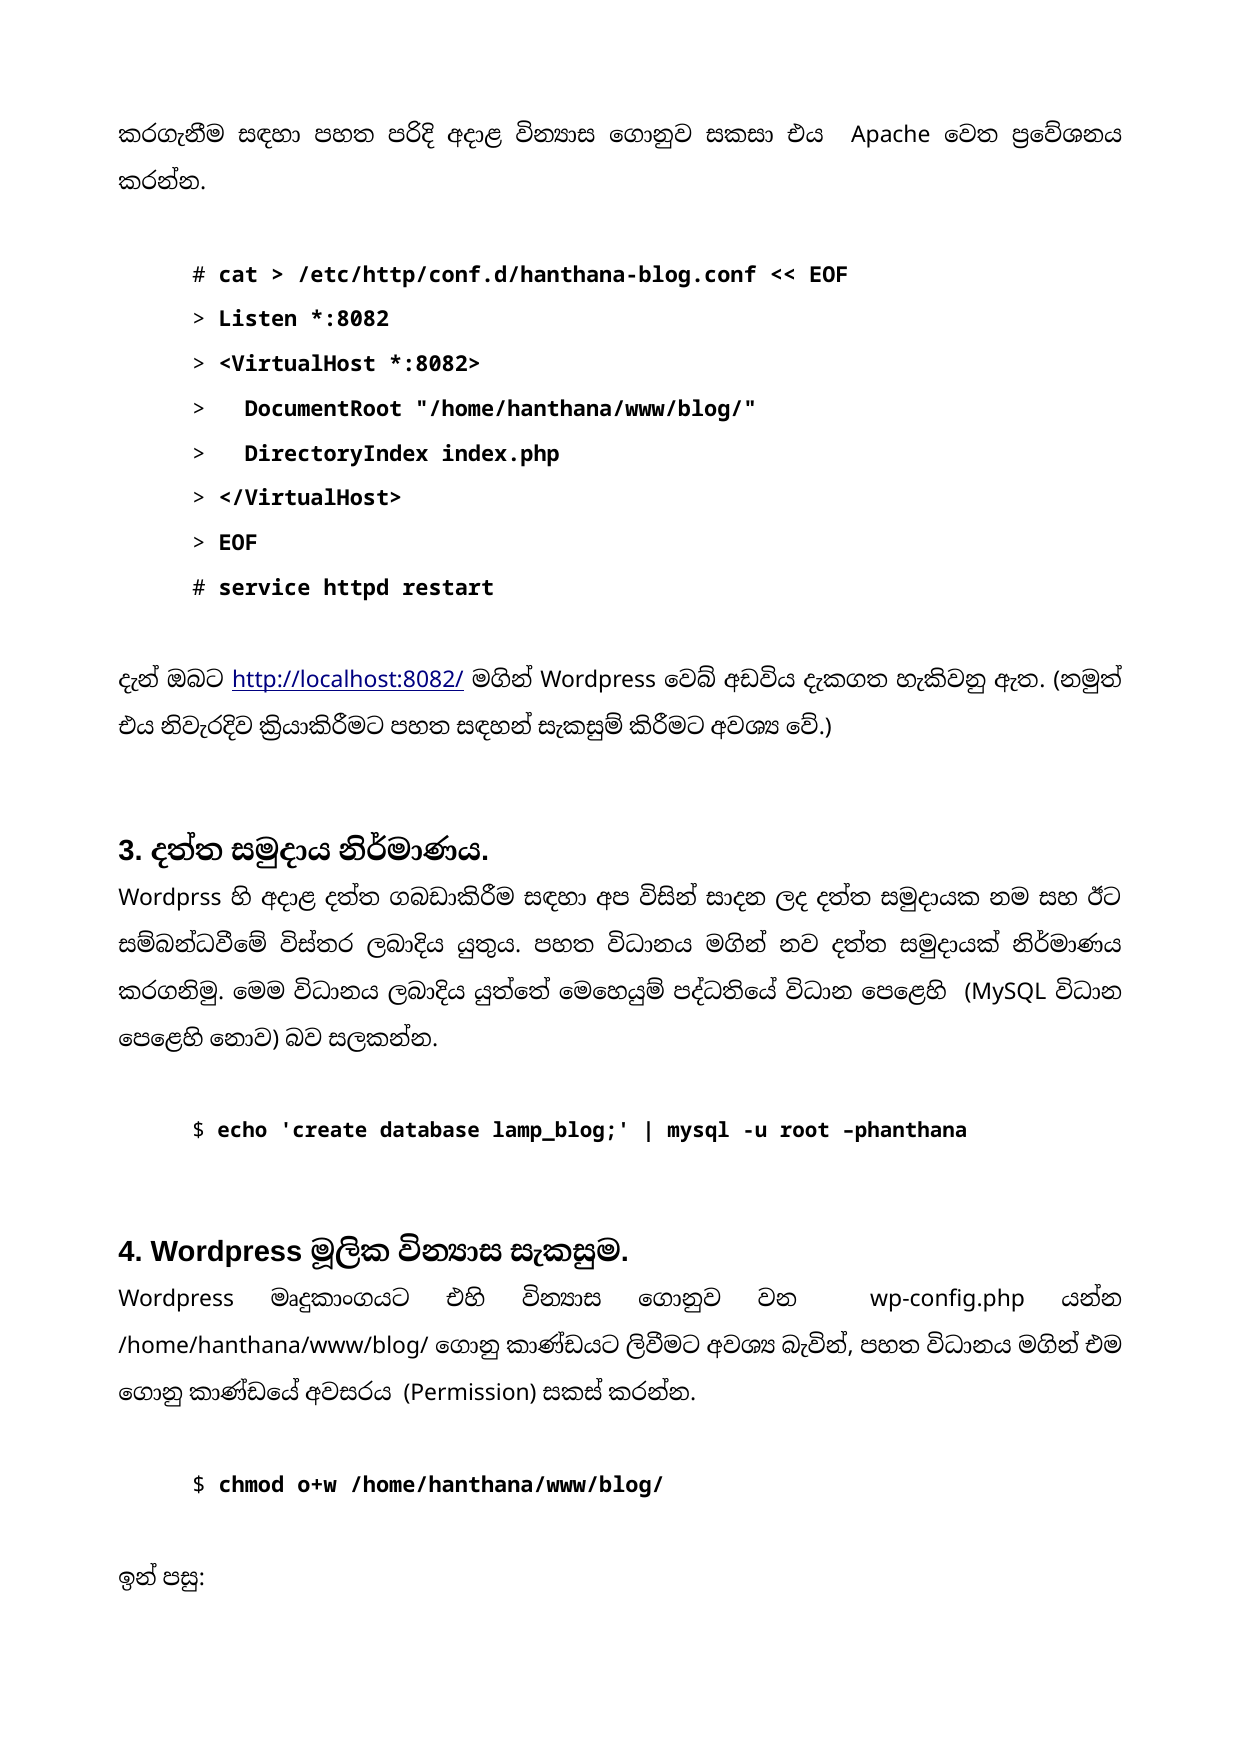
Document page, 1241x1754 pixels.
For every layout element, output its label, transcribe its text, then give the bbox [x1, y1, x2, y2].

text > DocumentRoot "/home/hanthana/www/blog/" [192, 393, 1122, 423]
text # service httpd restart [192, 572, 1122, 601]
text > </VirtualHost> [192, 482, 1122, 512]
text දැන් ඔබට http://localhost:8082/ මගින් Wordpress වෙබ් අඩවිය දැකගත හැකිවනු ඇත. (නමුත් එය නිවැරදිව ක්‍රියාකිරීමට පහත සඳහන් සැකසුම් කිරීමට අවශ්‍ය වේ.) [118, 663, 1122, 741]
text $ echo 'create database lamp_blog;' | mysql -u root –phanthana [118, 1115, 1122, 1144]
text Wordpress මෘදුකාංගයට එහි වින්‍යාස ගොනුව වන wp-config.php යන්න /home/hanthana/www/blog/ ගොනු කාණ්ඩයට ලිවීමට අවශ්‍ය බැවින්, පහත විධානය මගින් එම ගොනු කාණ්ඩයේ අවසරය (Permission) සකස් කරන්න. [118, 1282, 1122, 1407]
text ඉන් පසු: [118, 1561, 1122, 1592]
text $ chmod o+w /home/hanthana/www/blog/ [118, 1469, 1122, 1499]
text > EOF [192, 527, 1122, 557]
text > DirectoryIndex index.php [192, 437, 1122, 467]
subtitle 4. Wordpress මූලික වින්‍යාස සැකසුම. [118, 1230, 1122, 1269]
subtitle 3. දත්ත සමුදාය නිර්මාණය. [118, 829, 1122, 868]
text > Listen *:8082 [192, 303, 1122, 333]
text කරගැනීම සඳහා පහත පරිදි අදාළ වින්‍යාස ගොනුව සකසා එය Apache වෙත ප්‍රවේශනය කරන්න. [118, 118, 1122, 196]
text # cat > /etc/http/conf.d/hanthana-blog.conf << EOF [192, 259, 1122, 288]
text Wordprss හි අදාළ දත්ත ගබඩාකිරීම සඳහා අප විසින් සාදන ලද දත්ත සමුදායක නම සහ ඊට සම්බන්ධවීමේ විස්තර ලබාදිය යුතුය. පහත විධානය මගින් නව දත්ත සමුදායක් නිර්මාණය කරගනිමු. මෙම විධානය ලබාදිය යුත්තේ මෙහෙයුම් පද්ධතියේ විධාන පෙළෙහි (MySQL විධාන පෙළෙහි නොව) බව සලකන්න. [118, 881, 1122, 1053]
text > <VirtualHost *:8082> [192, 348, 1122, 378]
